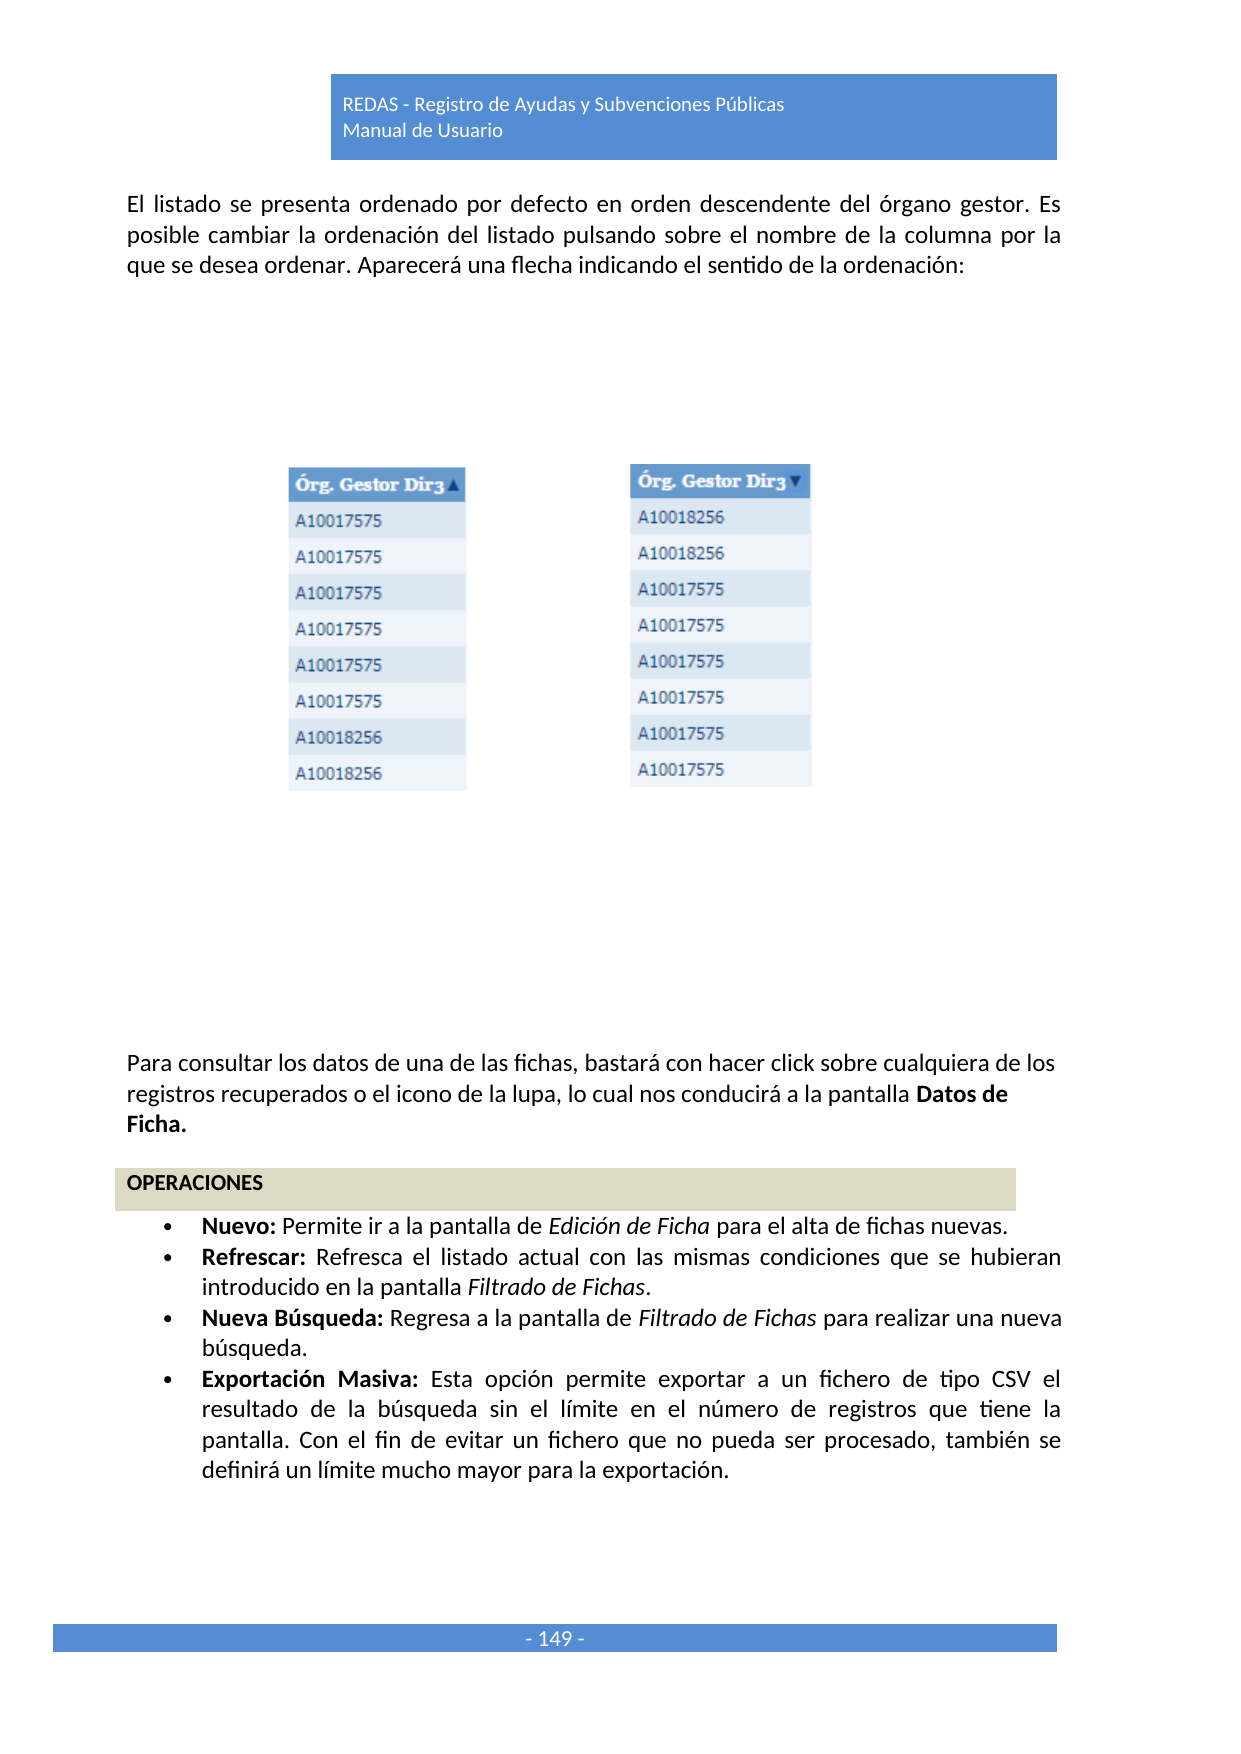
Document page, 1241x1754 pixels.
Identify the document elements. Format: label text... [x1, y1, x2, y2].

list Exportación Masiva: Esta opción permite exportar a un fichero de tipo CSV el resultado de la búsqueda sin el límite en el número de registros que tiene la pantalla. Con el fin de evitar un fichero que no pueda ser procesado, también se definirá un límite mucho mayor para la exportación. [164, 1363, 1062, 1485]
list Refrescar: Refresca el listado actual con las mismas condiciones que se hubieran introducido en la pantalla Filtrado de Fichas. [164, 1241, 1062, 1302]
list Nueva Búsqueda: Regresa a la pantalla de Filtrado de Fichas para realizar una nueva búsqueda. [164, 1302, 1062, 1363]
list Nuevo: Permite ir a la pantalla de Edición de Ficha para el alta de fichas nuevas. [164, 1211, 1062, 1241]
table_header OPERACIONES [115, 1168, 1016, 1211]
text Para consultar los datos de una de las fichas, bastará con hacer click sobre cualquiera de los registros recuperados o el icono de la lupa, lo cual nos conducirá a la pantalla Datos de Ficha. [127, 1047, 1062, 1139]
picture [629, 464, 812, 787]
picture [288, 467, 467, 791]
text El listado se presenta ordenado por defecto en orden descendente del órgano gestor. Es posible cambiar la ordenación del listado pulsando sobre el nombre de la columna por la que se desea ordenar. Aparecerá una flecha indicando el sentido de la ordenación: [127, 188, 1062, 280]
